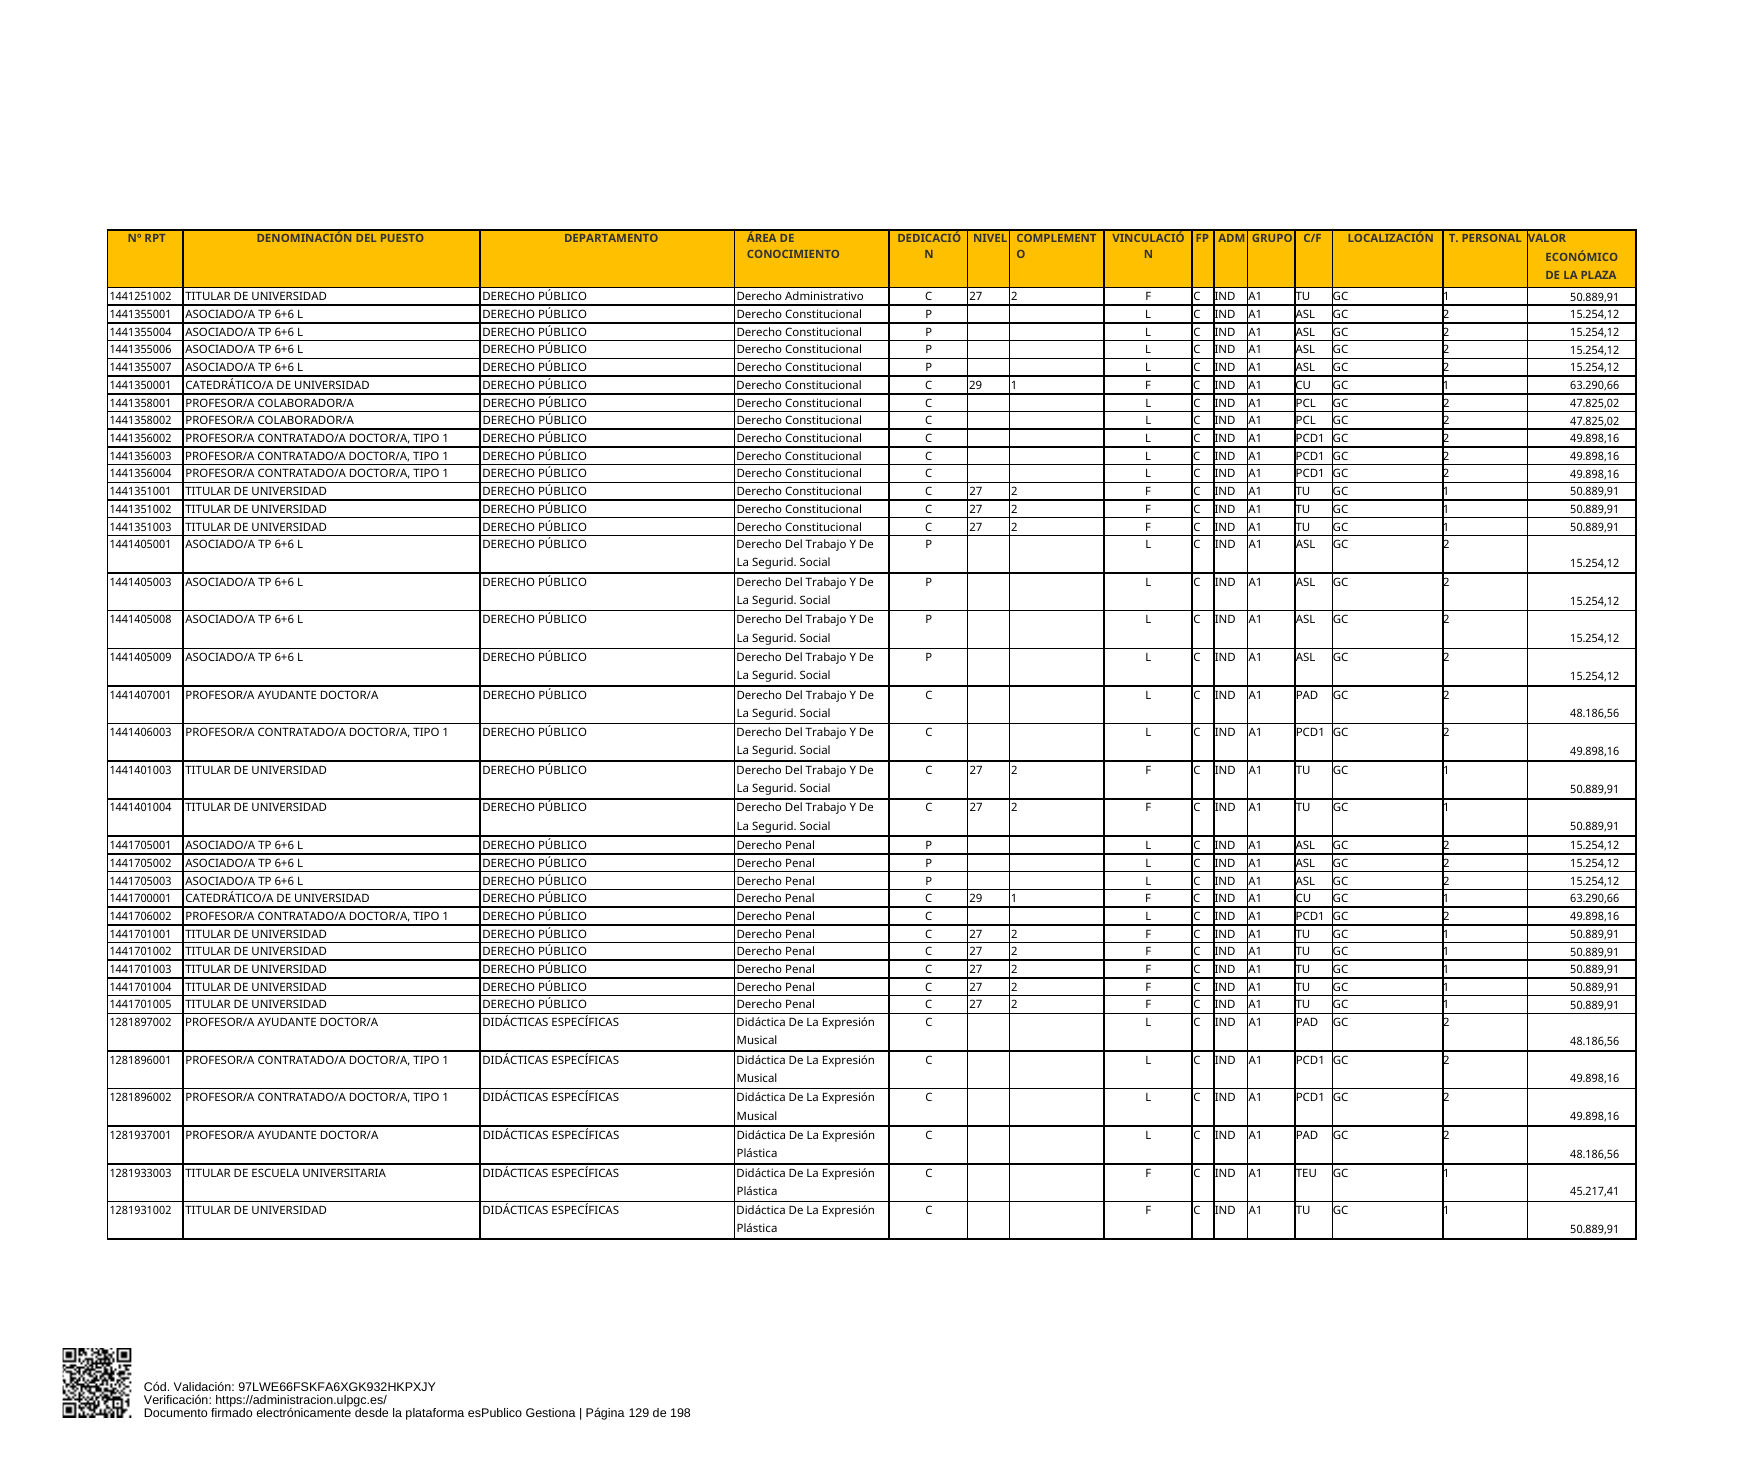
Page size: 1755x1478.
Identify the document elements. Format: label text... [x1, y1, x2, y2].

table_cell IND [1215, 724, 1247, 760]
table_cell C [1193, 518, 1213, 534]
table_cell F [1105, 943, 1191, 959]
table_cell PCD1 [1296, 908, 1332, 924]
table_cell F [1105, 518, 1191, 534]
table_cell 1 [1444, 518, 1527, 534]
table_cell L [1105, 872, 1191, 888]
table_cell 1 [1010, 377, 1103, 393]
table_cell C [1193, 412, 1213, 428]
table_cell IND [1215, 359, 1247, 375]
table_cell IND [1215, 395, 1247, 411]
table_cell C [1193, 855, 1213, 871]
table_cell [968, 855, 1009, 871]
table_cell DERECHO PÚBLICO [481, 465, 734, 481]
table_cell ASL [1296, 341, 1332, 357]
table_cell GC [1333, 1127, 1442, 1163]
table_cell IND [1215, 1014, 1247, 1050]
table_cell [968, 448, 1009, 464]
table_cell 1441405008 [108, 611, 182, 647]
table_cell DERECHO PÚBLICO [481, 855, 734, 871]
table_cell IND [1215, 430, 1247, 446]
table_cell ASL [1296, 324, 1332, 340]
table_cell IND [1215, 501, 1247, 517]
table_cell GC [1333, 687, 1442, 723]
table_cell GC [1333, 412, 1442, 428]
table_cell 1 [1444, 501, 1527, 517]
table_cell TITULAR DE UNIVERSIDAD [184, 501, 479, 517]
table_cell [968, 574, 1009, 610]
table_cell TU [1296, 483, 1332, 499]
table_cell A1 [1248, 890, 1294, 906]
table_cell A1 [1248, 288, 1294, 304]
table_cell C [1193, 908, 1213, 924]
table_cell 27 [968, 501, 1009, 517]
table_cell 1441705002 [108, 855, 182, 871]
table_cell DERECHO PÚBLICO [481, 501, 734, 517]
table_cell IND [1215, 762, 1247, 798]
table_cell [968, 649, 1009, 685]
table_cell 1441701005 [108, 996, 182, 1012]
table_cell Derecho Penal [735, 926, 888, 942]
table_cell L [1105, 412, 1191, 428]
table_cell GC [1333, 1052, 1442, 1088]
table_cell TITULAR DE UNIVERSIDAD [184, 961, 479, 977]
table_cell [968, 324, 1009, 340]
table_cell TITULAR DE UNIVERSIDAD [184, 518, 479, 534]
table_cell DERECHO PÚBLICO [481, 359, 734, 375]
table_cell A1 [1248, 1127, 1294, 1163]
table_cell TU [1296, 1202, 1332, 1238]
table_cell [968, 724, 1009, 760]
table_cell Derecho Del Trabajo Y De La Segurid. Social [735, 800, 888, 835]
table_cell GC [1333, 518, 1442, 534]
table_cell 1 [1444, 996, 1527, 1012]
table_header LOCALIZACIÓN [1333, 231, 1442, 287]
table_cell PROFESOR/A AYUDANTE DOCTOR/A [184, 1127, 479, 1163]
table_cell IND [1215, 1089, 1247, 1125]
table_cell [1010, 395, 1103, 411]
table_cell GC [1333, 961, 1442, 977]
table_header FP [1193, 231, 1213, 287]
table_cell 1441351002 [108, 501, 182, 517]
table_cell C [890, 687, 967, 723]
table_cell TITULAR DE UNIVERSIDAD [184, 979, 479, 995]
table_cell IND [1215, 1052, 1247, 1088]
table_cell [1010, 324, 1103, 340]
table_cell 49.898,16 [1528, 465, 1635, 481]
table_cell DERECHO PÚBLICO [481, 448, 734, 464]
table_cell 2 [1444, 324, 1527, 340]
table_cell DIDÁCTICAS ESPECÍFICAS [481, 1127, 734, 1163]
table_cell 1441705001 [108, 837, 182, 853]
table_cell 1441358001 [108, 395, 182, 411]
table_cell C [890, 501, 967, 517]
table_cell C [890, 395, 967, 411]
table_cell F [1105, 501, 1191, 517]
table_cell 49.898,16 [1528, 430, 1635, 446]
table_cell 1 [1444, 800, 1527, 835]
table_cell 1441700001 [108, 890, 182, 906]
table_cell A1 [1248, 979, 1294, 995]
table_cell CATEDRÁTICO/A DE UNIVERSIDAD [184, 377, 479, 393]
table_cell C [1193, 359, 1213, 375]
table_cell 15.254,12 [1528, 855, 1635, 871]
table_cell [968, 1165, 1009, 1201]
table_cell P [890, 574, 967, 610]
table_cell L [1105, 687, 1191, 723]
table_cell DERECHO PÚBLICO [481, 979, 734, 995]
table_cell C [890, 465, 967, 481]
table_cell 1441405001 [108, 536, 182, 572]
table_cell L [1105, 1127, 1191, 1163]
table_cell 2 [1444, 649, 1527, 685]
table_cell A1 [1248, 448, 1294, 464]
table_cell A1 [1248, 800, 1294, 835]
table_cell GC [1333, 926, 1442, 942]
table_cell 1281896001 [108, 1052, 182, 1088]
table_cell [1010, 1202, 1103, 1238]
table_cell C [890, 996, 967, 1012]
table_cell C [890, 1089, 967, 1125]
table_cell 1 [1444, 288, 1527, 304]
table_cell A1 [1248, 501, 1294, 517]
table_cell C [890, 961, 967, 977]
table_cell ASOCIADO/A TP 6+6 L [184, 536, 479, 572]
table_cell CATEDRÁTICO/A DE UNIVERSIDAD [184, 890, 479, 906]
table_cell IND [1215, 872, 1247, 888]
table_cell C [890, 800, 967, 835]
table_cell C [890, 1052, 967, 1088]
table_cell PROFESOR/A CONTRATADO/A DOCTOR/A, TIPO 1 [184, 908, 479, 924]
table_cell Derecho Penal [735, 996, 888, 1012]
table_cell L [1105, 430, 1191, 446]
table_cell 50.889,91 [1528, 501, 1635, 517]
table_cell GC [1333, 943, 1442, 959]
table_cell DERECHO PÚBLICO [481, 943, 734, 959]
table_cell 15.254,12 [1528, 359, 1635, 375]
table_cell DERECHO PÚBLICO [481, 518, 734, 534]
table_cell 27 [968, 762, 1009, 798]
table_cell PROFESOR/A CONTRATADO/A DOCTOR/A, TIPO 1 [184, 465, 479, 481]
table_cell 15.254,12 [1528, 574, 1635, 610]
table_cell A1 [1248, 926, 1294, 942]
table_cell 2 [1444, 359, 1527, 375]
table_header C/F [1296, 231, 1332, 287]
table_cell DERECHO PÚBLICO [481, 536, 734, 572]
table_cell A1 [1248, 306, 1294, 322]
table_cell DERECHO PÚBLICO [481, 377, 734, 393]
table_cell [1010, 430, 1103, 446]
table_cell TITULAR DE UNIVERSIDAD [184, 483, 479, 499]
table_cell 1441356004 [108, 465, 182, 481]
table_cell 29 [968, 377, 1009, 393]
table_cell IND [1215, 288, 1247, 304]
table_cell [1010, 536, 1103, 572]
table_cell L [1105, 855, 1191, 871]
table_cell IND [1215, 536, 1247, 572]
table_cell 27 [968, 800, 1009, 835]
table_cell F [1105, 762, 1191, 798]
table_cell 15.254,12 [1528, 872, 1635, 888]
table_cell CU [1296, 377, 1332, 393]
table_cell PROFESOR/A AYUDANTE DOCTOR/A [184, 1014, 479, 1050]
table_cell A1 [1248, 855, 1294, 871]
table_cell L [1105, 908, 1191, 924]
table_cell A1 [1248, 430, 1294, 446]
table_cell IND [1215, 943, 1247, 959]
table_cell Derecho Constitucional [735, 395, 888, 411]
table_cell [1010, 872, 1103, 888]
table_cell F [1105, 800, 1191, 835]
table_cell [968, 395, 1009, 411]
table_cell [1010, 448, 1103, 464]
table_cell 49.898,16 [1528, 908, 1635, 924]
table_cell GC [1333, 649, 1442, 685]
table_cell C [1193, 611, 1213, 647]
table_cell 1281937001 [108, 1127, 182, 1163]
table_cell A1 [1248, 724, 1294, 760]
table_cell GC [1333, 872, 1442, 888]
table_cell Derecho Del Trabajo Y De La Segurid. Social [735, 536, 888, 572]
table_header VINCULACIÓN [1105, 231, 1191, 287]
table_cell Derecho Del Trabajo Y De La Segurid. Social [735, 762, 888, 798]
table_cell A1 [1248, 574, 1294, 610]
table_cell L [1105, 324, 1191, 340]
table_cell IND [1215, 306, 1247, 322]
table_cell [1010, 1165, 1103, 1201]
table_cell DERECHO PÚBLICO [481, 395, 734, 411]
table_cell GC [1333, 395, 1442, 411]
table_cell 1441351003 [108, 518, 182, 534]
table_header VALOR ECONÓMICO DE LA PLAZA [1528, 231, 1635, 287]
table_cell C [1193, 872, 1213, 888]
table_header T. PERSONAL [1444, 231, 1527, 287]
table_cell 1441701001 [108, 926, 182, 942]
table_cell DERECHO PÚBLICO [481, 324, 734, 340]
table_cell A1 [1248, 908, 1294, 924]
table_cell P [890, 837, 967, 853]
table_cell [1010, 1052, 1103, 1088]
table_cell F [1105, 996, 1191, 1012]
table_cell IND [1215, 908, 1247, 924]
table_cell C [1193, 996, 1213, 1012]
table_cell PROFESOR/A AYUDANTE DOCTOR/A [184, 687, 479, 723]
table_cell Derecho Constitucional [735, 465, 888, 481]
table_cell [1010, 574, 1103, 610]
table_cell A1 [1248, 536, 1294, 572]
table_cell DERECHO PÚBLICO [481, 288, 734, 304]
table_cell 2 [1444, 536, 1527, 572]
table_cell ASL [1296, 536, 1332, 572]
table_cell [968, 837, 1009, 853]
table_cell 2 [1010, 501, 1103, 517]
table_cell Derecho Penal [735, 855, 888, 871]
table_header COMPLEMENTO [1010, 231, 1103, 287]
table_cell C [1193, 574, 1213, 610]
table_cell GC [1333, 979, 1442, 995]
table_cell ASL [1296, 359, 1332, 375]
table_cell C [1193, 501, 1213, 517]
table_cell 1441701004 [108, 979, 182, 995]
table_cell [968, 1202, 1009, 1238]
table_cell GC [1333, 908, 1442, 924]
table_cell C [1193, 465, 1213, 481]
table_cell DERECHO PÚBLICO [481, 687, 734, 723]
table_cell 1441355001 [108, 306, 182, 322]
table_cell 50.889,91 [1528, 800, 1635, 835]
table_cell Derecho Del Trabajo Y De La Segurid. Social [735, 649, 888, 685]
table_cell ASOCIADO/A TP 6+6 L [184, 359, 479, 375]
table_cell 2 [1444, 1089, 1527, 1125]
table_cell 2 [1010, 483, 1103, 499]
table_cell L [1105, 611, 1191, 647]
table_cell PCD1 [1296, 1089, 1332, 1125]
table_cell A1 [1248, 465, 1294, 481]
table_cell IND [1215, 1127, 1247, 1163]
table_cell C [1193, 306, 1213, 322]
table_cell DERECHO PÚBLICO [481, 483, 734, 499]
table_cell TITULAR DE UNIVERSIDAD [184, 800, 479, 835]
table_cell P [890, 649, 967, 685]
table_cell 2 [1444, 412, 1527, 428]
table_cell 29 [968, 890, 1009, 906]
table_cell 50.889,91 [1528, 483, 1635, 499]
table_cell [968, 430, 1009, 446]
table_cell 2 [1444, 855, 1527, 871]
table_cell 2 [1010, 518, 1103, 534]
table_cell C [1193, 288, 1213, 304]
table_cell 63.290,66 [1528, 890, 1635, 906]
table_cell L [1105, 1014, 1191, 1050]
table_cell GC [1333, 837, 1442, 853]
table_cell Derecho Constitucional [735, 518, 888, 534]
table_cell TU [1296, 979, 1332, 995]
table_cell PAD [1296, 687, 1332, 723]
table_cell 2 [1444, 341, 1527, 357]
table_cell 49.898,16 [1528, 448, 1635, 464]
table_cell C [890, 926, 967, 942]
table_cell TITULAR DE UNIVERSIDAD [184, 288, 479, 304]
table_cell 2 [1010, 762, 1103, 798]
table_cell L [1105, 465, 1191, 481]
table_cell C [890, 1202, 967, 1238]
table_cell Derecho Penal [735, 943, 888, 959]
table_cell 1441405009 [108, 649, 182, 685]
table_cell Derecho Constitucional [735, 377, 888, 393]
table_cell PROFESOR/A CONTRATADO/A DOCTOR/A, TIPO 1 [184, 448, 479, 464]
table_cell IND [1215, 377, 1247, 393]
table_cell ASOCIADO/A TP 6+6 L [184, 574, 479, 610]
table_cell DERECHO PÚBLICO [481, 926, 734, 942]
table_cell 1441356002 [108, 430, 182, 446]
table_cell L [1105, 837, 1191, 853]
table_cell C [890, 1014, 967, 1050]
table_cell A1 [1248, 611, 1294, 647]
table_cell L [1105, 306, 1191, 322]
table_cell Derecho Administrativo [735, 288, 888, 304]
table_cell GC [1333, 430, 1442, 446]
table_cell [1010, 341, 1103, 357]
table_cell [1010, 687, 1103, 723]
table_cell 1441401004 [108, 800, 182, 835]
table_cell 2 [1010, 800, 1103, 835]
table_cell A1 [1248, 1014, 1294, 1050]
table_cell DIDÁCTICAS ESPECÍFICAS [481, 1014, 734, 1050]
table_cell DIDÁCTICAS ESPECÍFICAS [481, 1089, 734, 1125]
table_cell 1441350001 [108, 377, 182, 393]
table_cell PCD1 [1296, 465, 1332, 481]
table_cell ASL [1296, 649, 1332, 685]
table_cell PROFESOR/A CONTRATADO/A DOCTOR/A, TIPO 1 [184, 1052, 479, 1088]
table_cell GC [1333, 483, 1442, 499]
table_cell 1441407001 [108, 687, 182, 723]
table_cell IND [1215, 800, 1247, 835]
table_cell 27 [968, 518, 1009, 534]
table_cell C [890, 908, 967, 924]
table_cell A1 [1248, 341, 1294, 357]
table_header ADM [1215, 231, 1247, 287]
table_cell C [1193, 926, 1213, 942]
table_cell TU [1296, 996, 1332, 1012]
table_cell C [890, 979, 967, 995]
table_cell 2 [1444, 872, 1527, 888]
table_cell C [890, 762, 967, 798]
table_cell 48.186,56 [1528, 687, 1635, 723]
table_cell 49.898,16 [1528, 724, 1635, 760]
table_cell C [1193, 483, 1213, 499]
table_cell GC [1333, 377, 1442, 393]
table_cell DIDÁCTICAS ESPECÍFICAS [481, 1052, 734, 1088]
table_cell 1441705003 [108, 872, 182, 888]
table_cell C [1193, 687, 1213, 723]
table_cell C [1193, 837, 1213, 853]
table_cell A1 [1248, 649, 1294, 685]
table_cell IND [1215, 961, 1247, 977]
table_cell 2 [1010, 288, 1103, 304]
table_cell PROFESOR/A CONTRATADO/A DOCTOR/A, TIPO 1 [184, 1089, 479, 1125]
table_cell [1010, 306, 1103, 322]
table_cell C [1193, 979, 1213, 995]
table_cell Derecho Penal [735, 872, 888, 888]
table_cell IND [1215, 890, 1247, 906]
table_cell 1441706002 [108, 908, 182, 924]
table_cell GC [1333, 762, 1442, 798]
table_cell 2 [1010, 961, 1103, 977]
table_cell GC [1333, 1202, 1442, 1238]
table_cell TU [1296, 800, 1332, 835]
table_cell ASOCIADO/A TP 6+6 L [184, 324, 479, 340]
table_cell DERECHO PÚBLICO [481, 412, 734, 428]
table_cell P [890, 611, 967, 647]
table_cell L [1105, 359, 1191, 375]
table_cell [1010, 465, 1103, 481]
table_cell C [890, 412, 967, 428]
table_cell Derecho Penal [735, 979, 888, 995]
table_cell L [1105, 1052, 1191, 1088]
table_cell C [890, 483, 967, 499]
table_cell GC [1333, 501, 1442, 517]
table_cell C [1193, 1202, 1213, 1238]
table_header ÁREA DE CONOCIMIENTO [735, 231, 888, 287]
table_cell 1 [1444, 961, 1527, 977]
table_cell 2 [1444, 465, 1527, 481]
table_cell IND [1215, 979, 1247, 995]
table_cell 1441351001 [108, 483, 182, 499]
table_cell Derecho Constitucional [735, 341, 888, 357]
table_cell Derecho Constitucional [735, 448, 888, 464]
table_cell IND [1215, 574, 1247, 610]
table_cell GC [1333, 800, 1442, 835]
table_cell C [890, 724, 967, 760]
table_cell 1281896002 [108, 1089, 182, 1125]
table_cell 2 [1010, 996, 1103, 1012]
table_cell C [1193, 943, 1213, 959]
table_cell 2 [1444, 306, 1527, 322]
table_cell P [890, 341, 967, 357]
table_cell 50.889,91 [1528, 518, 1635, 534]
table_cell C [1193, 448, 1213, 464]
table_cell GC [1333, 536, 1442, 572]
table_cell 2 [1444, 687, 1527, 723]
table_cell A1 [1248, 687, 1294, 723]
table_cell 1 [1444, 943, 1527, 959]
table_cell [1010, 359, 1103, 375]
table_cell [968, 359, 1009, 375]
table_cell PROFESOR/A CONTRATADO/A DOCTOR/A, TIPO 1 [184, 724, 479, 760]
table_cell F [1105, 961, 1191, 977]
table_cell C [1193, 961, 1213, 977]
table_cell 50.889,91 [1528, 996, 1635, 1012]
table_cell F [1105, 1202, 1191, 1238]
table_cell 47.825,02 [1528, 412, 1635, 428]
table_cell ASL [1296, 872, 1332, 888]
table_cell 15.254,12 [1528, 306, 1635, 322]
table_cell [1010, 837, 1103, 853]
table_cell 1281897002 [108, 1014, 182, 1050]
table_cell GC [1333, 890, 1442, 906]
table_cell PAD [1296, 1127, 1332, 1163]
table_cell IND [1215, 412, 1247, 428]
table_cell TU [1296, 926, 1332, 942]
table_cell F [1105, 1165, 1191, 1201]
table_cell 49.898,16 [1528, 1052, 1635, 1088]
table_cell C [1193, 1052, 1213, 1088]
table_cell 15.254,12 [1528, 611, 1635, 647]
table_cell PAD [1296, 1014, 1332, 1050]
table_cell 1 [1444, 979, 1527, 995]
table_header GRUPO [1248, 231, 1294, 287]
table_header DEDICACIÓN [890, 231, 967, 287]
table_cell A1 [1248, 483, 1294, 499]
table_cell TITULAR DE UNIVERSIDAD [184, 996, 479, 1012]
table_cell [968, 908, 1009, 924]
table_cell [968, 306, 1009, 322]
table_cell 50.889,91 [1528, 979, 1635, 995]
table_cell ASOCIADO/A TP 6+6 L [184, 649, 479, 685]
table_cell [1010, 649, 1103, 685]
table_cell C [1193, 377, 1213, 393]
table_cell 15.254,12 [1528, 324, 1635, 340]
table_cell P [890, 872, 967, 888]
table_cell 27 [968, 483, 1009, 499]
table_cell 1281933003 [108, 1165, 182, 1201]
table_cell Didáctica De La Expresión Musical [735, 1014, 888, 1050]
table_cell Didáctica De La Expresión Musical [735, 1089, 888, 1125]
table_cell [968, 1052, 1009, 1088]
table_cell L [1105, 341, 1191, 357]
table_cell IND [1215, 324, 1247, 340]
table_cell Derecho Penal [735, 908, 888, 924]
table_cell GC [1333, 359, 1442, 375]
table_cell DERECHO PÚBLICO [481, 611, 734, 647]
table_cell 2 [1444, 837, 1527, 853]
table_cell GC [1333, 724, 1442, 760]
table_cell A1 [1248, 395, 1294, 411]
table_cell L [1105, 395, 1191, 411]
table_cell 49.898,16 [1528, 1089, 1635, 1125]
table_cell ASOCIADO/A TP 6+6 L [184, 837, 479, 853]
table_cell 15.254,12 [1528, 649, 1635, 685]
table_cell A1 [1248, 762, 1294, 798]
table_cell GC [1333, 465, 1442, 481]
table_cell 1 [1010, 890, 1103, 906]
table_cell 1441356003 [108, 448, 182, 464]
table_cell [1010, 724, 1103, 760]
table_cell ASL [1296, 574, 1332, 610]
table_cell F [1105, 377, 1191, 393]
table_cell TU [1296, 943, 1332, 959]
table_cell 15.254,12 [1528, 837, 1635, 853]
table_cell C [1193, 800, 1213, 835]
table_cell TITULAR DE UNIVERSIDAD [184, 943, 479, 959]
table_cell P [890, 359, 967, 375]
table_cell 2 [1444, 1014, 1527, 1050]
table_cell TU [1296, 518, 1332, 534]
table_cell L [1105, 536, 1191, 572]
table_cell A1 [1248, 943, 1294, 959]
table_cell Derecho Penal [735, 890, 888, 906]
table_cell C [1193, 395, 1213, 411]
table_cell 1281931002 [108, 1202, 182, 1238]
table_cell 2 [1444, 1052, 1527, 1088]
table_cell 27 [968, 979, 1009, 995]
table_cell ASL [1296, 306, 1332, 322]
table_cell PCD1 [1296, 724, 1332, 760]
table_cell DERECHO PÚBLICO [481, 724, 734, 760]
table_cell Derecho Del Trabajo Y De La Segurid. Social [735, 611, 888, 647]
table_cell [968, 872, 1009, 888]
table_cell TEU [1296, 1165, 1332, 1201]
table_cell L [1105, 448, 1191, 464]
table_cell GC [1333, 574, 1442, 610]
table_cell DERECHO PÚBLICO [481, 908, 734, 924]
table_cell C [1193, 430, 1213, 446]
table_cell C [890, 430, 967, 446]
table_cell ASL [1296, 837, 1332, 853]
table_cell PROFESOR/A COLABORADOR/A [184, 412, 479, 428]
table_cell [968, 341, 1009, 357]
table_header DEPARTAMENTO [481, 231, 734, 287]
table_cell IND [1215, 687, 1247, 723]
table_cell 1 [1444, 926, 1527, 942]
table_cell L [1105, 574, 1191, 610]
table_cell [968, 536, 1009, 572]
table_cell C [1193, 1165, 1213, 1201]
table_cell GC [1333, 1014, 1442, 1050]
table_cell [968, 1089, 1009, 1125]
table_cell IND [1215, 483, 1247, 499]
table_cell P [890, 855, 967, 871]
table_cell C [1193, 1014, 1213, 1050]
table_cell DERECHO PÚBLICO [481, 872, 734, 888]
table_cell C [1193, 890, 1213, 906]
table_cell A1 [1248, 377, 1294, 393]
table_cell 1 [1444, 890, 1527, 906]
table_cell DERECHO PÚBLICO [481, 961, 734, 977]
table_cell 50.889,91 [1528, 762, 1635, 798]
table_cell 1 [1444, 483, 1527, 499]
table_cell ASL [1296, 855, 1332, 871]
table_cell Derecho Del Trabajo Y De La Segurid. Social [735, 724, 888, 760]
table_cell A1 [1248, 996, 1294, 1012]
table_cell 15.254,12 [1528, 536, 1635, 572]
table_cell [968, 611, 1009, 647]
table_cell C [1193, 324, 1213, 340]
table_cell 2 [1444, 395, 1527, 411]
table_cell 50.889,91 [1528, 288, 1635, 304]
table_cell Didáctica De La Expresión Plástica [735, 1202, 888, 1238]
table_cell Didáctica De La Expresión Musical [735, 1052, 888, 1088]
table_cell 47.825,02 [1528, 395, 1635, 411]
table_cell GC [1333, 306, 1442, 322]
table_cell DIDÁCTICAS ESPECÍFICAS [481, 1202, 734, 1238]
table_cell 2 [1444, 448, 1527, 464]
table_cell A1 [1248, 324, 1294, 340]
table_cell TITULAR DE UNIVERSIDAD [184, 1202, 479, 1238]
table_cell F [1105, 483, 1191, 499]
table_cell 2 [1010, 943, 1103, 959]
table_cell Derecho Del Trabajo Y De La Segurid. Social [735, 574, 888, 610]
table_cell ASOCIADO/A TP 6+6 L [184, 306, 479, 322]
table_cell PCD1 [1296, 430, 1332, 446]
table_cell ASOCIADO/A TP 6+6 L [184, 341, 479, 357]
table_cell F [1105, 926, 1191, 942]
table_cell IND [1215, 837, 1247, 853]
table_cell 2 [1010, 926, 1103, 942]
table_cell C [890, 288, 967, 304]
table_cell 1 [1444, 377, 1527, 393]
table_cell TITULAR DE ESCUELA UNIVERSITARIA [184, 1165, 479, 1201]
table_cell 27 [968, 996, 1009, 1012]
table_cell 1441355004 [108, 324, 182, 340]
table_cell DIDÁCTICAS ESPECÍFICAS [481, 1165, 734, 1201]
table_cell 2 [1010, 979, 1103, 995]
table_cell 50.889,91 [1528, 1202, 1635, 1238]
table_cell C [1193, 1127, 1213, 1163]
table_cell 48.186,56 [1528, 1127, 1635, 1163]
table_cell 1441701003 [108, 961, 182, 977]
table_cell TU [1296, 288, 1332, 304]
table_cell [1010, 1089, 1103, 1125]
table_cell GC [1333, 1165, 1442, 1201]
table_cell Derecho Constitucional [735, 324, 888, 340]
table_cell TITULAR DE UNIVERSIDAD [184, 762, 479, 798]
table_cell Derecho Penal [735, 837, 888, 853]
table_cell IND [1215, 926, 1247, 942]
table_cell Derecho Constitucional [735, 430, 888, 446]
table_cell A1 [1248, 412, 1294, 428]
table_cell C [890, 448, 967, 464]
table_cell 50.889,91 [1528, 943, 1635, 959]
table_cell GC [1333, 324, 1442, 340]
table_header NIVEL [968, 231, 1009, 287]
table_cell 48.186,56 [1528, 1014, 1635, 1050]
table_cell ASOCIADO/A TP 6+6 L [184, 611, 479, 647]
table_cell P [890, 324, 967, 340]
table_header DENOMINACIÓN DEL PUESTO [184, 231, 479, 287]
table_cell A1 [1248, 872, 1294, 888]
table_cell [968, 687, 1009, 723]
table_cell 1441406003 [108, 724, 182, 760]
table_cell PCD1 [1296, 1052, 1332, 1088]
table_cell 50.889,91 [1528, 961, 1635, 977]
table_cell A1 [1248, 961, 1294, 977]
table_cell 1441355007 [108, 359, 182, 375]
table_cell 1441401003 [108, 762, 182, 798]
table_cell Derecho Constitucional [735, 359, 888, 375]
table_cell DERECHO PÚBLICO [481, 837, 734, 853]
table_cell [968, 412, 1009, 428]
table_cell DERECHO PÚBLICO [481, 996, 734, 1012]
table_cell F [1105, 288, 1191, 304]
table_cell C [1193, 649, 1213, 685]
table_cell Derecho Constitucional [735, 412, 888, 428]
table_cell Didáctica De La Expresión Plástica [735, 1127, 888, 1163]
table_cell [1010, 412, 1103, 428]
table_cell GC [1333, 611, 1442, 647]
table_cell C [1193, 762, 1213, 798]
table_cell DERECHO PÚBLICO [481, 762, 734, 798]
table_cell 1441355006 [108, 341, 182, 357]
table_header Nº RPT [108, 231, 182, 287]
table_cell TITULAR DE UNIVERSIDAD [184, 926, 479, 942]
table_cell GC [1333, 1089, 1442, 1125]
table_cell 27 [968, 961, 1009, 977]
table_cell F [1105, 890, 1191, 906]
table_cell DERECHO PÚBLICO [481, 574, 734, 610]
table_cell PCL [1296, 395, 1332, 411]
table_cell Derecho Del Trabajo Y De La Segurid. Social [735, 687, 888, 723]
table_cell [968, 1014, 1009, 1050]
table_cell GC [1333, 288, 1442, 304]
table_cell TU [1296, 961, 1332, 977]
table_cell ASOCIADO/A TP 6+6 L [184, 872, 479, 888]
table_cell DERECHO PÚBLICO [481, 800, 734, 835]
table_cell 1441701002 [108, 943, 182, 959]
table_cell 1 [1444, 1165, 1527, 1201]
table_cell 1 [1444, 762, 1527, 798]
table_cell 2 [1444, 724, 1527, 760]
table_cell A1 [1248, 359, 1294, 375]
table_cell C [890, 377, 967, 393]
table_cell [1010, 611, 1103, 647]
table_cell 27 [968, 288, 1009, 304]
table_cell IND [1215, 611, 1247, 647]
table_cell C [1193, 341, 1213, 357]
table_cell C [890, 518, 967, 534]
table_cell C [1193, 536, 1213, 572]
table_cell DERECHO PÚBLICO [481, 890, 734, 906]
table_cell P [890, 306, 967, 322]
table_cell PCL [1296, 412, 1332, 428]
table_cell DERECHO PÚBLICO [481, 341, 734, 357]
table_cell 2 [1444, 1127, 1527, 1163]
table_cell C [1193, 724, 1213, 760]
table_cell 2 [1444, 430, 1527, 446]
table_cell 2 [1444, 611, 1527, 647]
table_cell TU [1296, 762, 1332, 798]
table_cell [1010, 1014, 1103, 1050]
table_cell C [1193, 1089, 1213, 1125]
table_cell A1 [1248, 1052, 1294, 1088]
table_cell PROFESOR/A COLABORADOR/A [184, 395, 479, 411]
table_cell Derecho Constitucional [735, 501, 888, 517]
table_cell IND [1215, 341, 1247, 357]
table_cell L [1105, 1089, 1191, 1125]
table_cell IND [1215, 1165, 1247, 1201]
table_cell Didáctica De La Expresión Plástica [735, 1165, 888, 1201]
table_cell L [1105, 724, 1191, 760]
table_cell C [890, 943, 967, 959]
table_cell [968, 465, 1009, 481]
table_cell GC [1333, 996, 1442, 1012]
table_cell 1 [1444, 1202, 1527, 1238]
table_cell IND [1215, 855, 1247, 871]
table_cell DERECHO PÚBLICO [481, 306, 734, 322]
table_cell PCD1 [1296, 448, 1332, 464]
table_cell IND [1215, 1202, 1247, 1238]
table_cell C [890, 890, 967, 906]
table_cell C [890, 1165, 967, 1201]
table_cell A1 [1248, 1202, 1294, 1238]
table_cell [1010, 908, 1103, 924]
table_cell IND [1215, 996, 1247, 1012]
table_cell 1441358002 [108, 412, 182, 428]
table_cell Derecho Penal [735, 961, 888, 977]
table_cell IND [1215, 649, 1247, 685]
table_cell C [890, 1127, 967, 1163]
table_cell 15.254,12 [1528, 341, 1635, 357]
table_cell TU [1296, 501, 1332, 517]
table_cell [1010, 1127, 1103, 1163]
table_cell CU [1296, 890, 1332, 906]
table_cell 27 [968, 943, 1009, 959]
table_cell [1010, 855, 1103, 871]
table_cell GC [1333, 341, 1442, 357]
table_cell 1441405003 [108, 574, 182, 610]
table_cell 63.290,66 [1528, 377, 1635, 393]
table_cell 2 [1444, 908, 1527, 924]
table_cell Derecho Constitucional [735, 483, 888, 499]
table_cell ASL [1296, 611, 1332, 647]
table_cell IND [1215, 465, 1247, 481]
table_cell P [890, 536, 967, 572]
table_cell 27 [968, 926, 1009, 942]
table_cell A1 [1248, 1089, 1294, 1125]
table_cell 1441251002 [108, 288, 182, 304]
table_cell A1 [1248, 837, 1294, 853]
table_cell A1 [1248, 518, 1294, 534]
table_cell IND [1215, 518, 1247, 534]
table_cell F [1105, 979, 1191, 995]
table_cell [968, 1127, 1009, 1163]
table_cell GC [1333, 448, 1442, 464]
table_cell Derecho Constitucional [735, 306, 888, 322]
table_cell A1 [1248, 1165, 1294, 1201]
table_cell IND [1215, 448, 1247, 464]
table_cell DERECHO PÚBLICO [481, 430, 734, 446]
table_cell L [1105, 649, 1191, 685]
table_cell GC [1333, 855, 1442, 871]
table_cell ASOCIADO/A TP 6+6 L [184, 855, 479, 871]
table_cell DERECHO PÚBLICO [481, 649, 734, 685]
table_cell 50.889,91 [1528, 926, 1635, 942]
table_cell PROFESOR/A CONTRATADO/A DOCTOR/A, TIPO 1 [184, 430, 479, 446]
table_cell 45.217,41 [1528, 1165, 1635, 1201]
table_cell 2 [1444, 574, 1527, 610]
